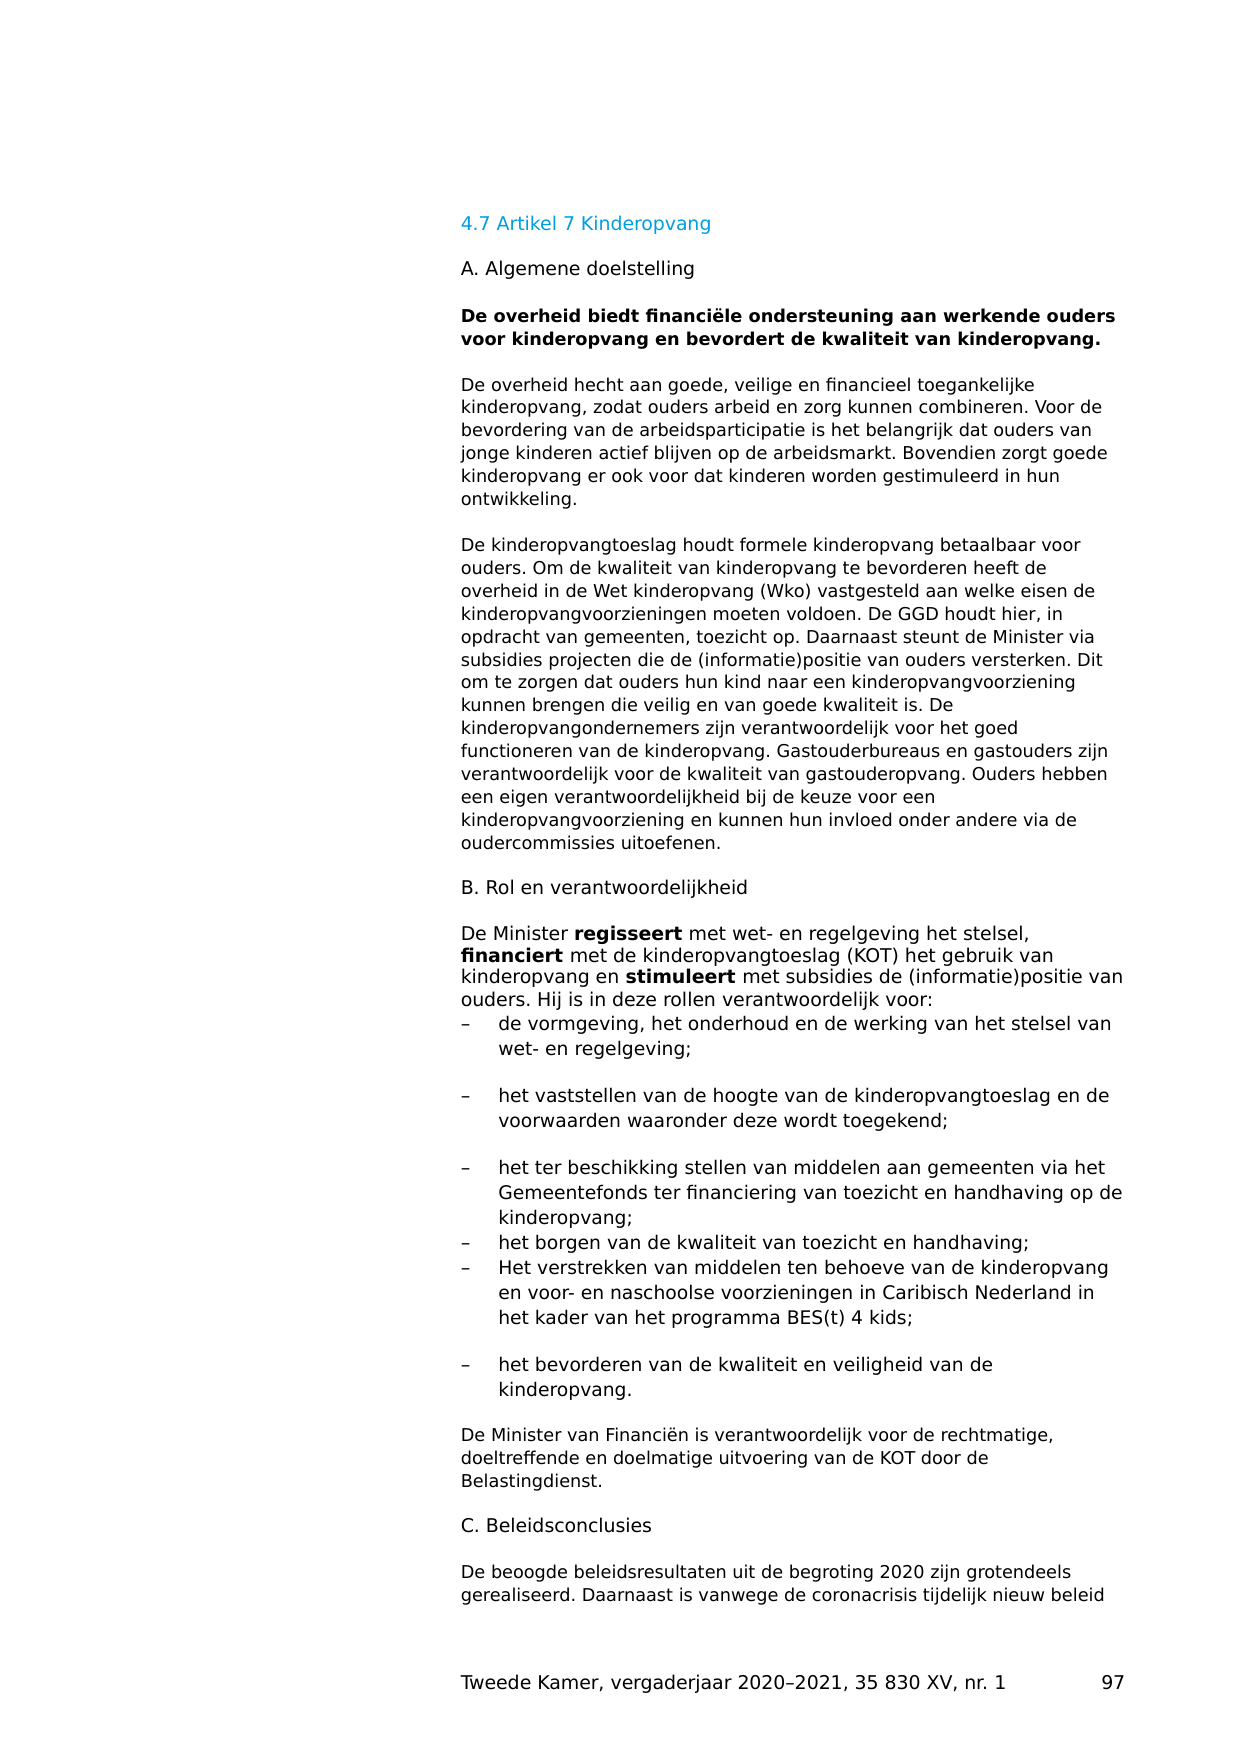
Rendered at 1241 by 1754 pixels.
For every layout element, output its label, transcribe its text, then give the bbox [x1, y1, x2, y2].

text De overheid biedt financiële ondersteuning aan werkende ouders voor kinderopvang en bevordert de kwaliteit van kinderopvang. [461, 304, 1125, 350]
list Het verstrekken van middelen ten behoeve van de kinderopvang en voor- en naschoolse voorzieningen in Caribisch Nederland in het kader van het programma BES(t) 4 kids; [461, 1254, 1125, 1329]
text De Minister regisseert met wet- en regelgeving het stelsel, financiert met de kinderopvangtoeslag (KOT) het gebruik van kinderopvang en stimuleert met subsidies de (informatie)positie van ouders. Hij is in deze rollen verantwoordelijk voor: [461, 922, 1125, 1010]
list het ter beschikking stellen van middelen aan gemeenten via het Gemeentefonds ter financiering van toezicht en handhaving op de kinderopvang; [461, 1154, 1125, 1229]
list het bevorderen van de kwaliteit en veiligheid van de kinderopvang. [461, 1351, 1125, 1401]
title B. Rol en verantwoordelijkheid [461, 877, 1125, 899]
list het borgen van de kwaliteit van toezicht en handhaving; [461, 1229, 1125, 1254]
title A. Algemene doelstelling [461, 258, 1125, 280]
list het vaststellen van de hoogte van de kinderopvangtoeslag en de voorwaarden waaronder deze wordt toegekend; [461, 1082, 1125, 1132]
title C. Beleidsconclusies [461, 1515, 1125, 1537]
text De beoogde beleidsresultaten uit de begroting 2020 zijn grotendeels gerealiseerd. Daarnaast is vanwege de coronacrisis tijdelijk nieuw beleid [461, 1561, 1125, 1606]
text De Minister van Financiën is verantwoordelijk voor de rechtmatige, doeltreffende en doelmatige uitvoering van de KOT door de Belastingdienst. [461, 1423, 1125, 1492]
list de vormgeving, het onderhoud en de werking van het stelsel van wet- en regelgeving; [461, 1010, 1125, 1060]
text De overheid hecht aan goede, veilige en financieel toegankelijke kinderopvang, zodat ouders arbeid en zorg kunnen combineren. Voor de bevordering van de arbeidsparticipatie is het belangrijk dat ouders van jonge kinderen actief blijven op de arbeidsmarkt. Bovendien zorgt goede kinderopvang er ook voor dat kinderen worden gestimuleerd in hun ontwikkeling. [461, 373, 1125, 510]
title 4.7 Artikel 7 Kinderopvang [461, 213, 1125, 235]
text De kinderopvangtoeslag houdt formele kinderopvang betaalbaar voor ouders. Om de kwaliteit van kinderopvang te bevorderen heeft de overheid in de Wet kinderopvang (Wko) vastgesteld aan welke eisen de kinderopvangvoorzieningen moeten voldoen. De GGD houdt hier, in opdracht van gemeenten, toezicht op. Daarnaast steunt de Minister via subsidies projecten die de (informatie)positie van ouders versterken. Dit om te zorgen dat ouders hun kind naar een kinderopvangvoorziening kunnen brengen die veilig en van goede kwaliteit is. De kinderopvangondernemers zijn verantwoordelijk voor het goed functioneren van de kinderopvang. Gastouderbureaus en gastouders zijn verantwoordelijk voor de kwaliteit van gastouderopvang. Ouders hebben een eigen verantwoordelijkheid bij de keuze voor een kinderopvangvoorziening en kunnen hun invloed onder andere via de oudercommissies uitoefenen. [461, 533, 1125, 854]
